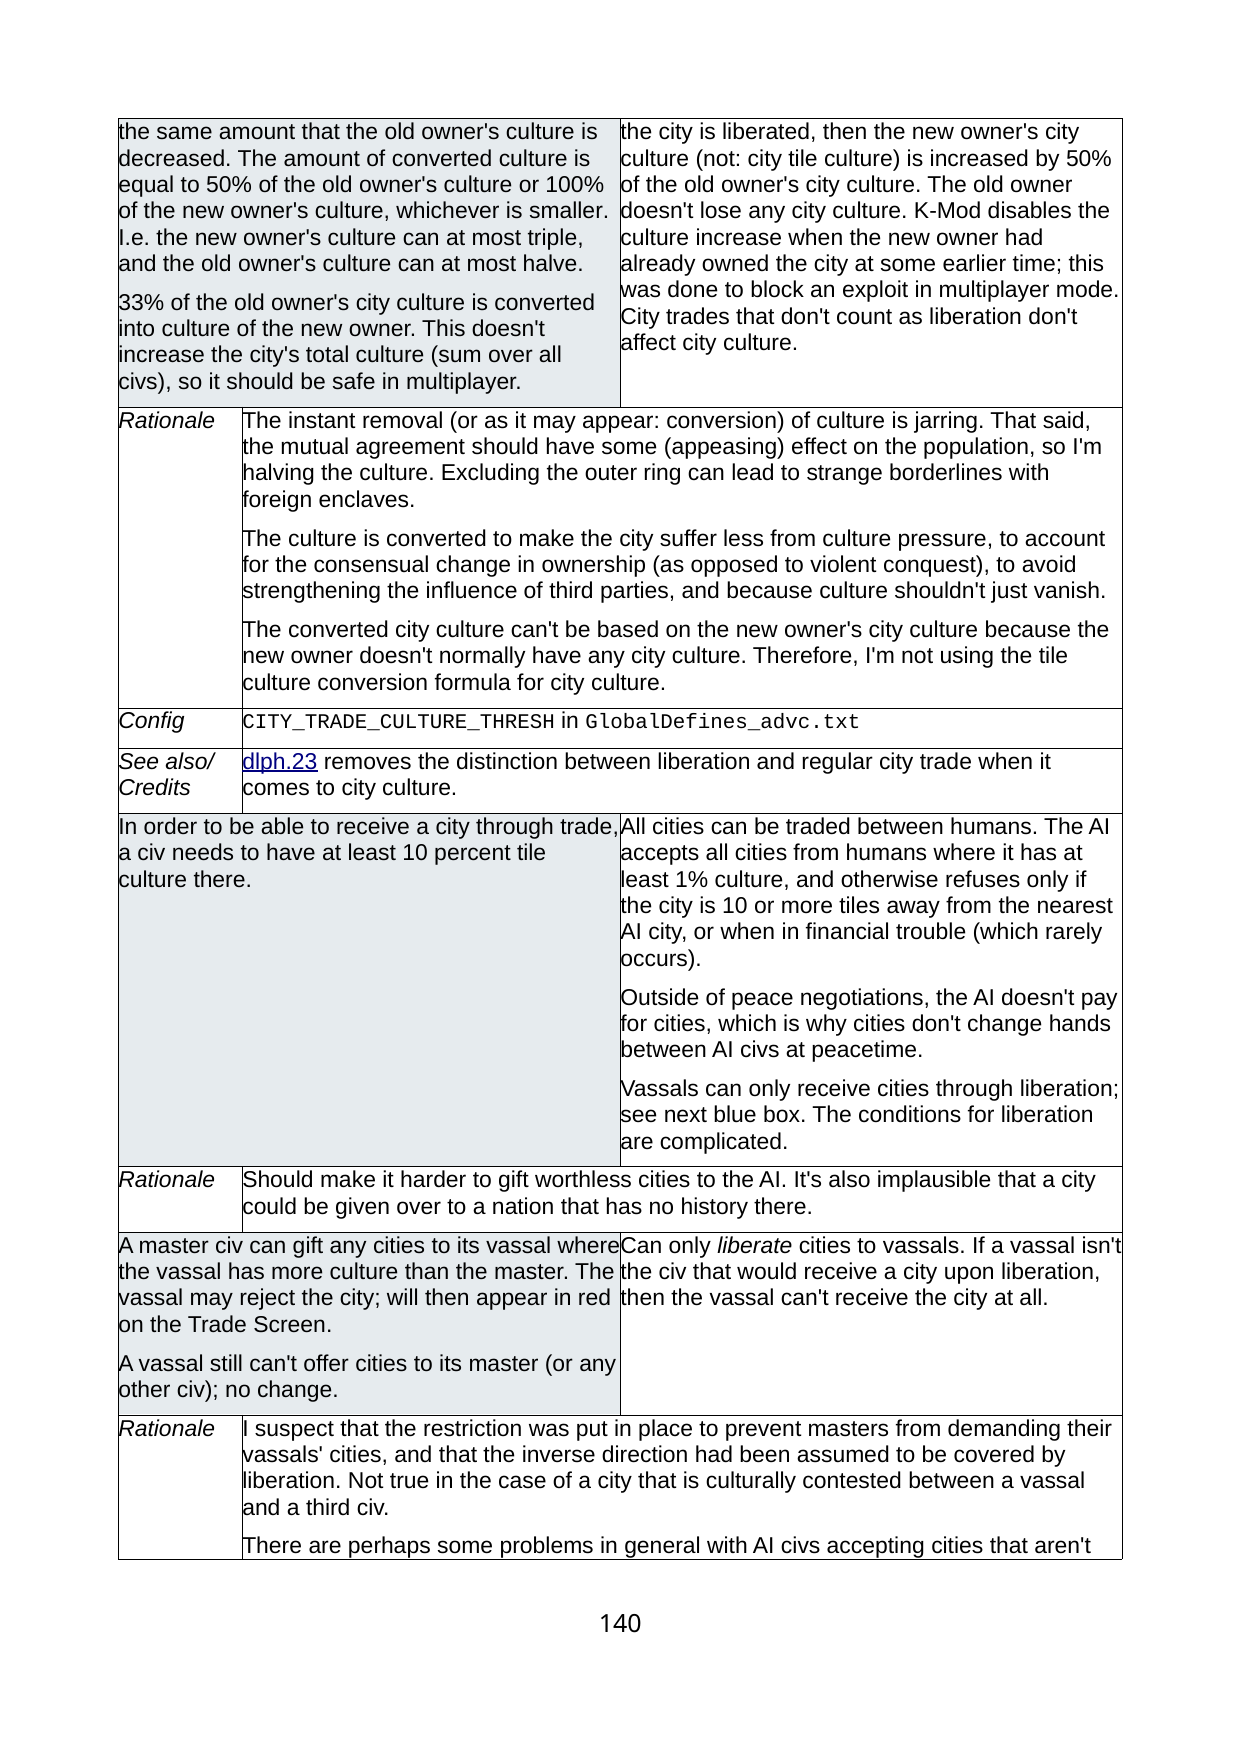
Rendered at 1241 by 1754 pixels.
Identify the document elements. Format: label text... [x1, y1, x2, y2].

table_cell Config [119, 709, 242, 748]
table_cell A master civ can gift any cities to its vassal where the vassal has more culture than the master. The vassal may reject the city; will then appear in red on the Trade Screen. A vassal still can't offer cities to its master (or any other civ); no change. [119, 1233, 620, 1414]
table_cell I suspect that the restriction was put in place to prevent masters from demanding their vassals' cities, and that the inverse direction had been assumed to be covered by liberation. Not true in the case of a city that is culturally contested between a vassal and a third civ. There are perhaps some problems in general with AI civs accepting cities that aren't [243, 1416, 1122, 1559]
table_cell Can only liberate cities to vassals. If a vassal isn't the civ that would receive a city upon liberation, then the vassal can't receive the city at all. [621, 1233, 1122, 1414]
table_cell the same amount that the old owner's culture is decreased. The amount of converted culture is equal to 50% of the old owner's culture or 100% of the new owner's culture, whichever is smaller. I.e. the new owner's culture can at most triple, and the old owner's culture can at most halve. 33% of the old owner's city culture is converted into culture of the new owner. This doesn't increase the city's total culture (sum over all civs), so it should be safe in multiplayer. [119, 119, 620, 407]
table_cell All cities can be traded between humans. The AI accepts all cities from humans where it has at least 1% culture, and otherwise refuses only if the city is 10 or more tiles away from the nearest AI city, or when in financial trouble (which rarely occurs). Outside of peace negotiations, the AI doesn't pay for cities, which is why cities don't change hands between AI civs at peacetime. Vassals can only receive cities through liberation; see next blue box. The conditions for liberation are complicated. [621, 814, 1122, 1166]
table_cell CITY_TRADE_CULTURE_THRESH in GlobalDefines_advc.txt [243, 709, 1122, 748]
table_cell the city is liberated, then the new owner's city culture (not: city tile culture) is increased by 50% of the old owner's city culture. The old owner doesn't lose any city culture. K‑Mod disables the culture increase when the new owner had already owned the city at some earlier time; this was done to block an exploit in multiplayer mode. City trades that don't count as liberation don't affect city culture. [621, 119, 1122, 407]
table_cell Rationale [119, 1416, 242, 1559]
table_cell Rationale [119, 1167, 242, 1232]
table_cell The instant removal (or as it may appear: conversion) of culture is jarring. That said, the mutual agreement should have some (appeasing) effect on the population, so I'm halving the culture. Excluding the outer ring can lead to strange borderlines with foreign enclaves. The culture is converted to make the city suffer less from culture pressure, to account for the consensual change in ownership (as opposed to violent conquest), to avoid strengthening the influence of third parties, and because culture shouldn't just vanish. The converted city culture can't be based on the new owner's city culture because the new owner doesn't normally have any city culture. Therefore, I'm not using the tile culture conversion formula for city culture. [243, 408, 1122, 707]
table_cell dlph.23 removes the distinction between liberation and regular city trade when it comes to city culture. [243, 749, 1122, 813]
table_cell Should make it harder to gift worthless cities to the AI. It's also implausible that a city could be given over to a nation that has no history there. [243, 1167, 1122, 1232]
table_cell Rationale [119, 408, 242, 707]
table_cell See also/ Credits [119, 749, 242, 813]
table_cell In order to be able to receive a city through trade, a civ needs to have at least 10 percent tile culture there. [119, 814, 620, 1166]
